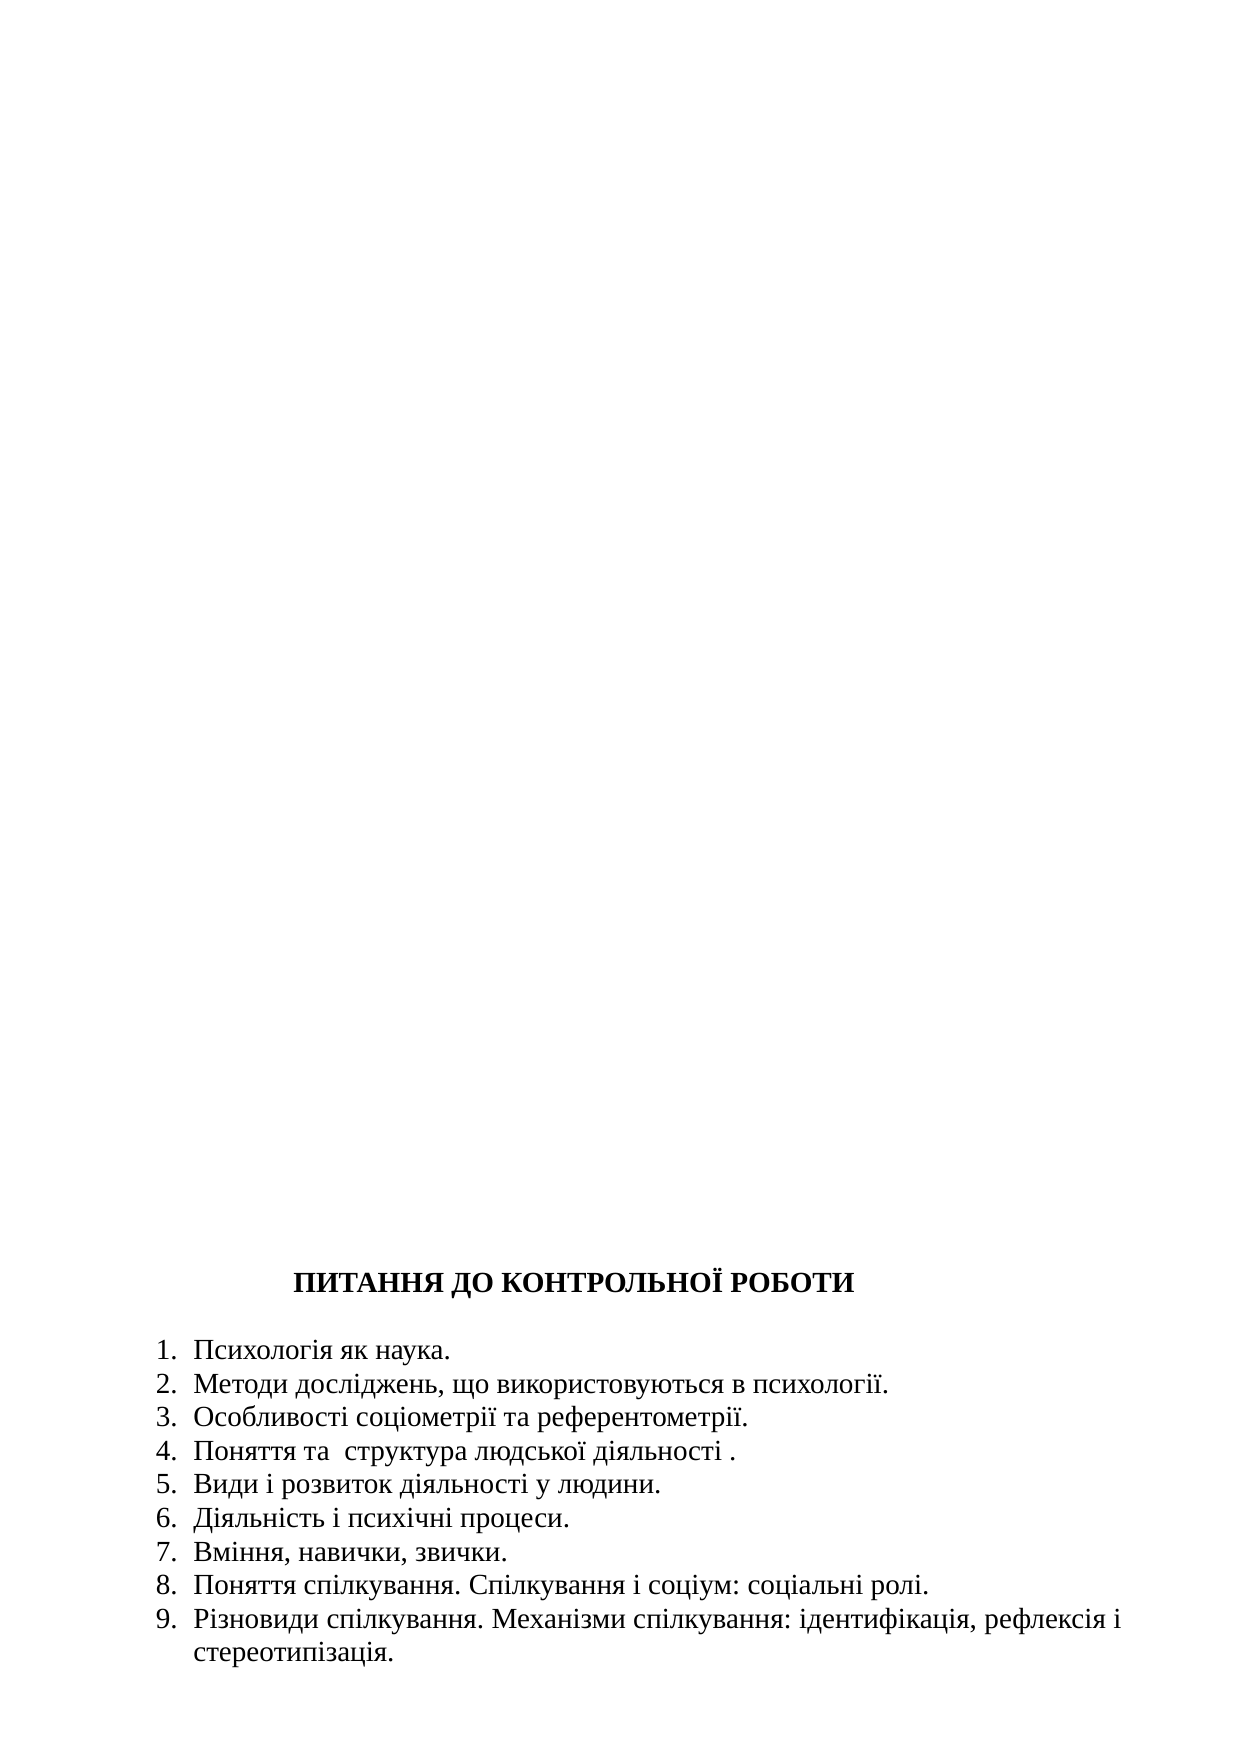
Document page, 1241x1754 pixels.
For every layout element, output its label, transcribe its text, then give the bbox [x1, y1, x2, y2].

list Вміння, навички, звички. [156, 1534, 1122, 1567]
text Питання до контрольної роботи [118, 1265, 1122, 1299]
list Особливості соціометрії та референтометрії. [156, 1399, 1122, 1433]
list Різновиди спілкування. Механізми спілкування: ідентифікація, рефлексія і стереотипізація. [156, 1601, 1122, 1668]
list Психологія як наука. [156, 1332, 1122, 1366]
list Діяльність і психічні процеси. [156, 1500, 1122, 1534]
list Поняття спілкування. Спілкування і соціум: соціальні ролі. [156, 1567, 1122, 1601]
list Методи досліджень, що використовуються в психології. [156, 1366, 1122, 1399]
list Поняття та структура людської діяльності . [156, 1433, 1122, 1467]
list Види і розвиток діяльності у людини. [156, 1467, 1122, 1500]
